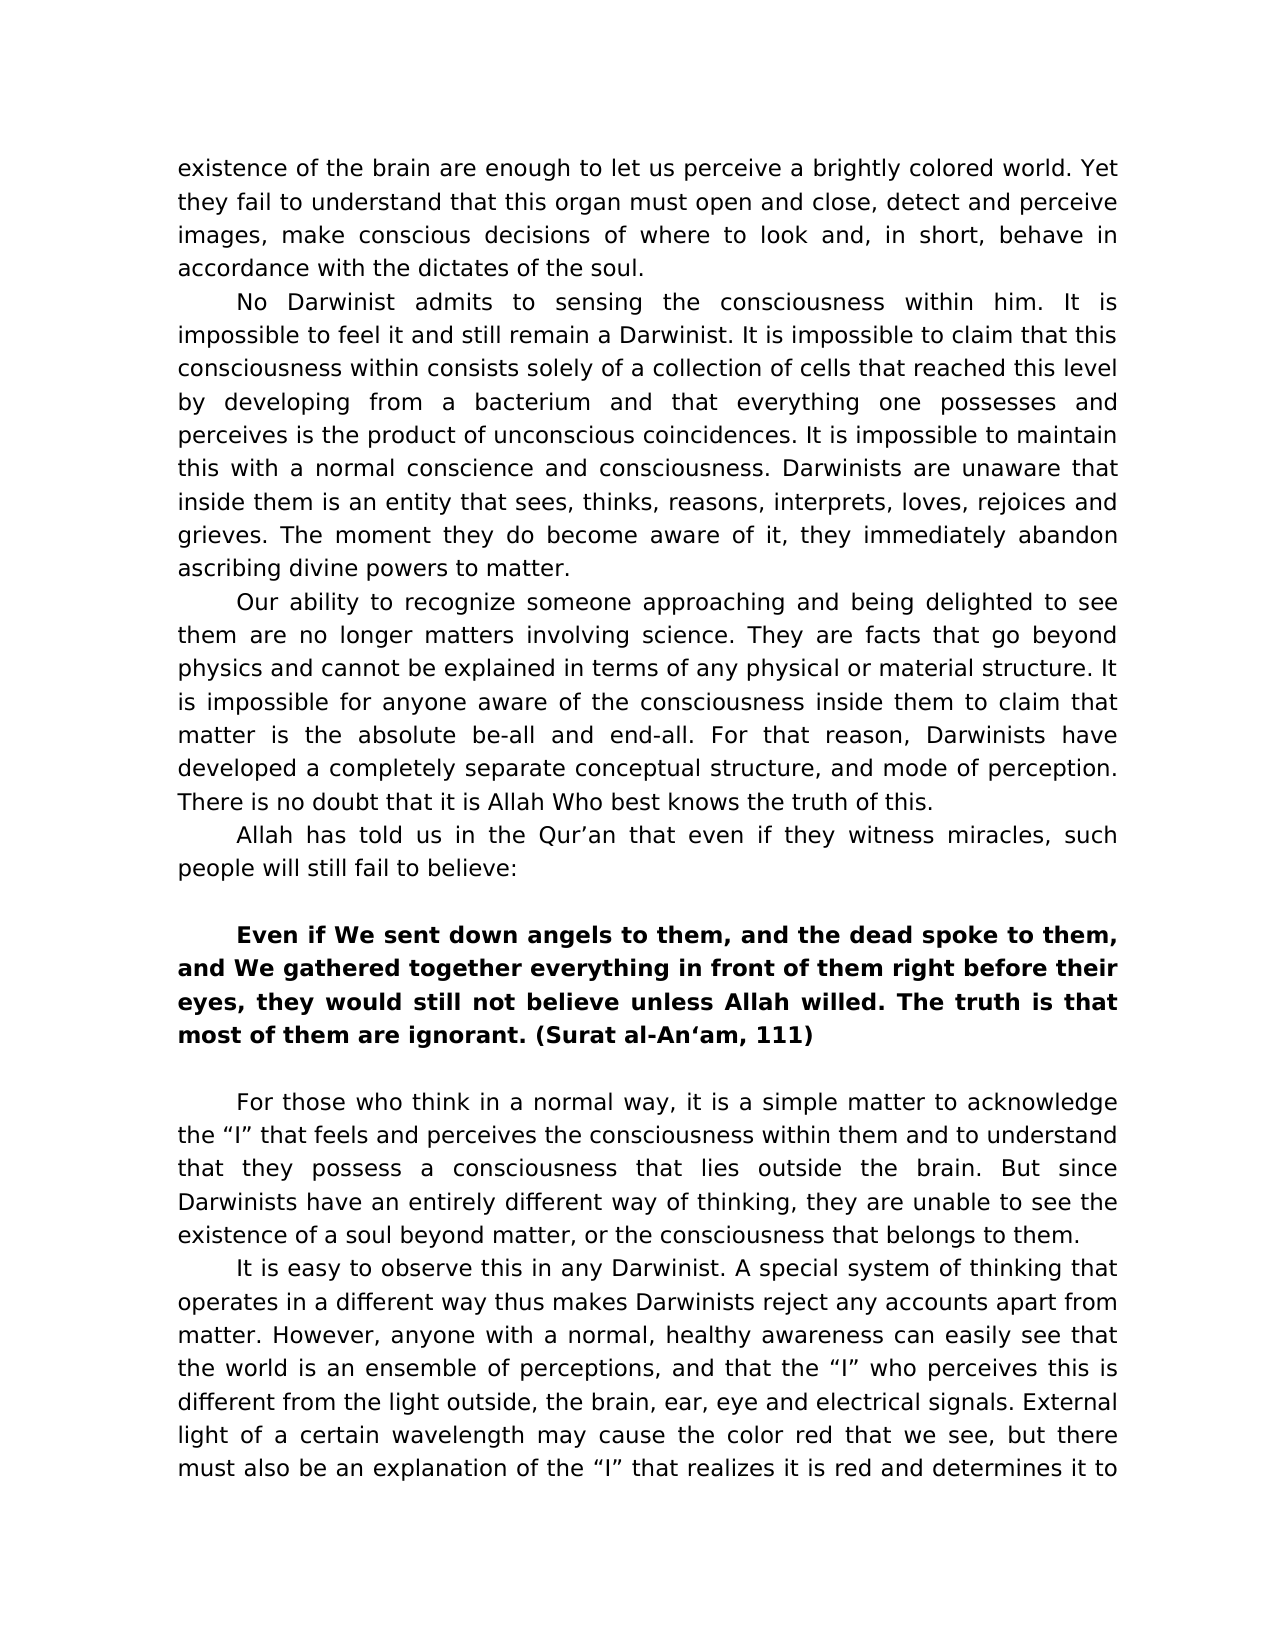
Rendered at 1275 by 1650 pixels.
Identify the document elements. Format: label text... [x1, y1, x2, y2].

text existence of the brain are enough to let us perceive a brightly colored world. Yet they fail to understand that this organ must open and close, detect and perceive images, make conscious decisions of where to look and, in short, behave in accordance with the dictates of the soul. [177, 150, 1119, 283]
text For those who think in a normal way, it is a simple matter to acknowledge the “I” that feels and perceives the consciousness within them and to understand that they possess a consciousness that lies outside the brain. But since Darwinists have an entirely different way of thinking, they are unable to see the existence of a soul beyond matter, or the consciousness that belongs to them. [177, 1083, 1119, 1250]
text It is easy to observe this in any Darwinist. A special system of thinking that operates in a different way thus makes Darwinists reject any accounts apart from matter. However, anyone with a normal, healthy awareness can easily see that the world is an ensemble of perceptions, and that the “I” who perceives this is different from the light outside, the brain, ear, eye and electrical signals. External light of a certain wavelength may cause the color red that we see, but there must also be an explanation of the “I” that realizes it is red and determines it to [177, 1250, 1119, 1483]
text No Darwinist admits to sensing the consciousness within him. It is impossible to feel it and still remain a Darwinist. It is impossible to claim that this consciousness within consists solely of a collection of cells that reached this level by developing from a bacterium and that everything one possesses and perceives is the product of unconscious coincidences. It is impossible to maintain this with a normal conscience and consciousness. Darwinists are unaware that inside them is an entity that sees, thinks, reasons, interprets, loves, rejoices and grieves. The moment they do become aware of it, they immediately abandon ascribing divine powers to matter. [177, 283, 1119, 583]
text Even if We sent down angels to them, and the dead spoke to them, and We gathered together everything in front of them right before their eyes, they would still not believe unless Allah willed. The truth is that most of them are ignorant. (Surat al-An‘am, 111) [177, 917, 1119, 1050]
text Allah has told us in the Qur’an that even if they witness miracles, such people will still fail to believe: [177, 817, 1119, 883]
text Our ability to recognize someone approaching and being delighted to see them are no longer matters involving science. They are facts that go beyond physics and cannot be explained in terms of any physical or material structure. It is impossible for anyone aware of the consciousness inside them to claim that matter is the absolute be-all and end-all. For that reason, Darwinists have developed a completely separate conceptual structure, and mode of perception. There is no doubt that it is Allah Who best knows the truth of this. [177, 583, 1119, 817]
